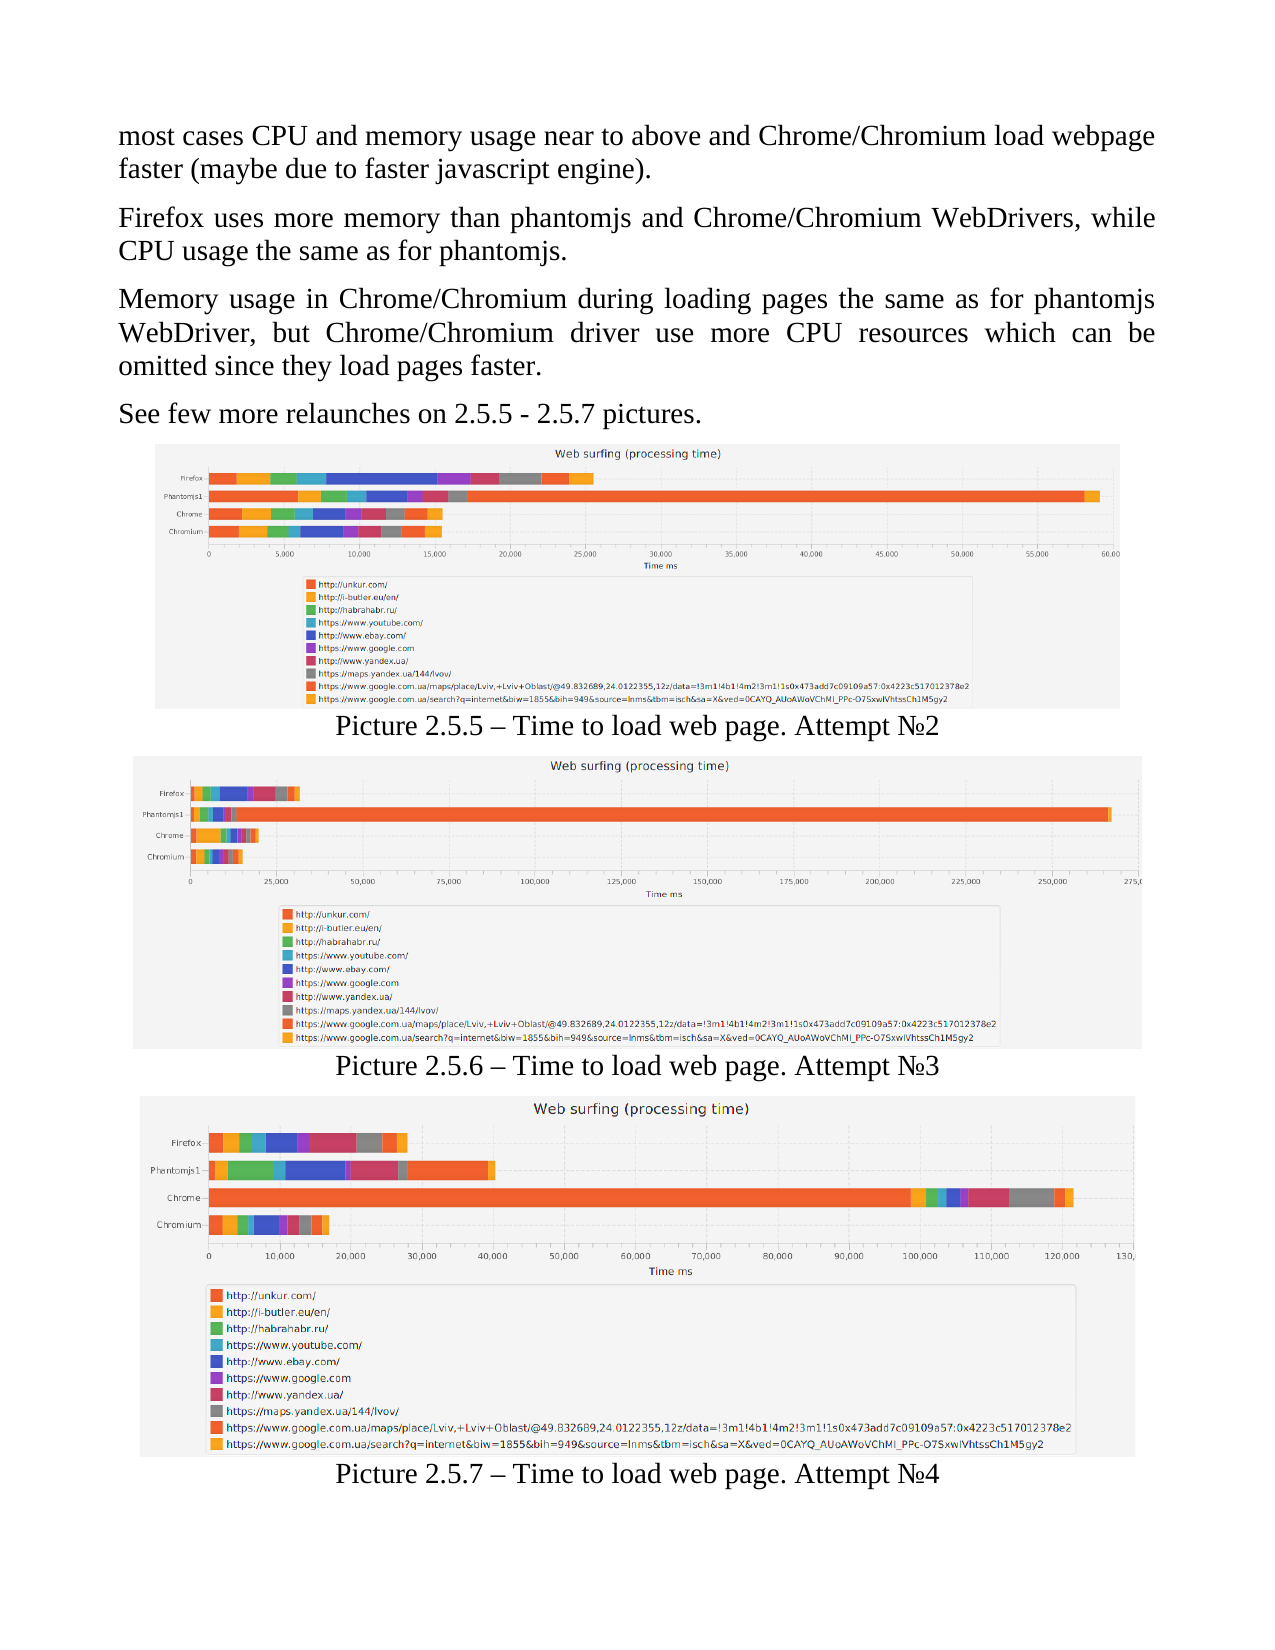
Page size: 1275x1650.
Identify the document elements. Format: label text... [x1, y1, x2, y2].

picture [139, 1096, 1136, 1457]
text Memory usage in Chrome/Chromium during loading pages the same as for phantomjs WebDriver, but Chrome/Chromium driver use more CPU resources which can be omitted since they load pages faster. [118, 281, 1157, 382]
text Picture 2.5.7 – Time to load web page. Attempt №4 [118, 1457, 1157, 1490]
picture [132, 756, 1143, 1049]
text See few more relaunches on 2.5.5 - 2.5.7 pictures. [118, 397, 1157, 430]
text Picture 2.5.5 – Time to load web page. Attempt №2 [118, 709, 1157, 742]
text Picture 2.5.6 – Time to load web page. Attempt №3 [118, 1049, 1157, 1082]
picture [155, 444, 1120, 709]
text most cases CPU and memory usage near to above and Chrome/Chromium load webpage faster (maybe due to faster javascript engine). [118, 118, 1157, 185]
text Firefox uses more memory than phantomjs and Chrome/Chromium WebDrivers, while CPU usage the same as for phantomjs. [118, 200, 1157, 267]
